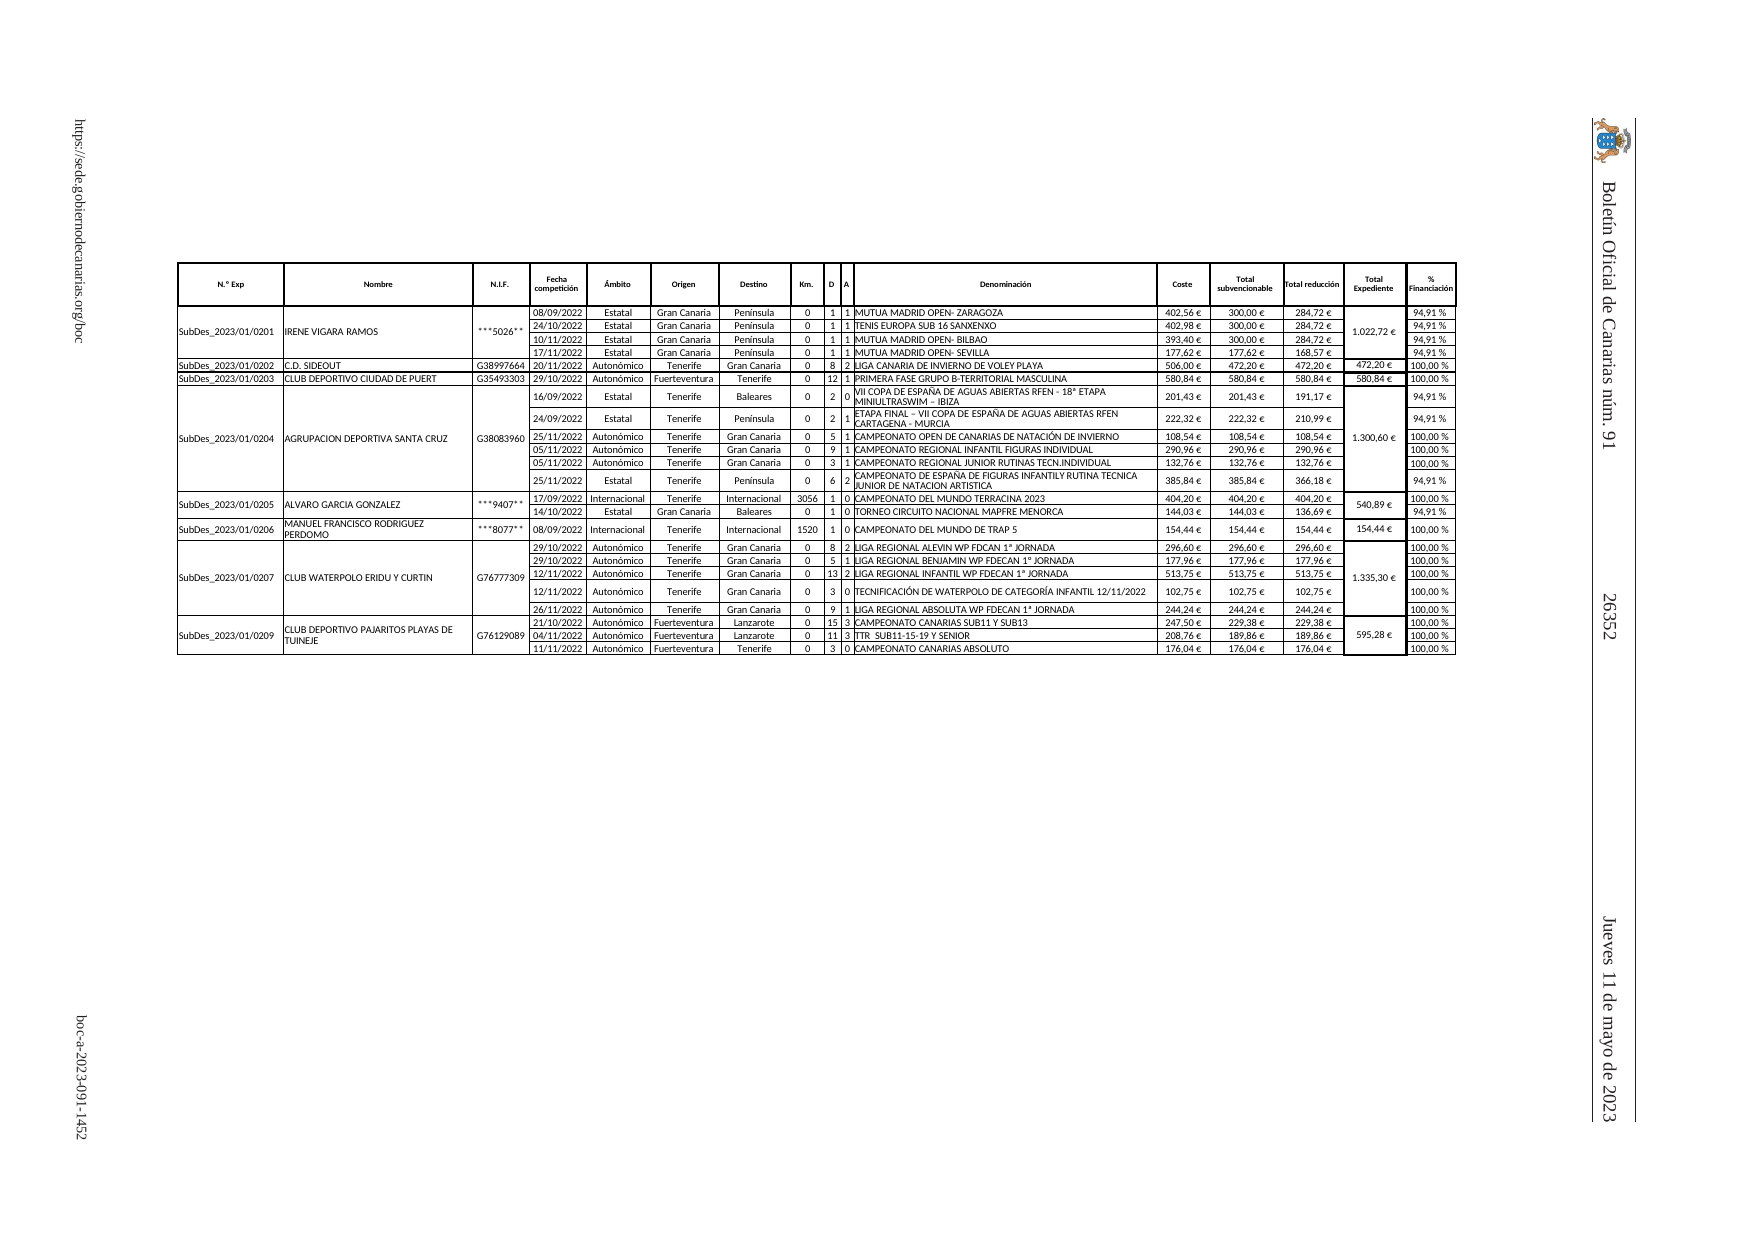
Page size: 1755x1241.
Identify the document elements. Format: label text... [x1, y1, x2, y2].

table_cell 25/11/2022 [530, 470, 586, 491]
table_cell 404,20 € [1211, 492, 1283, 504]
table_cell 0 [791, 386, 824, 407]
table_cell 0 [842, 642, 854, 654]
table_cell MUTUA MADRID OPEN- BILBAO [855, 333, 1157, 345]
table_cell 176,04 € [1158, 642, 1210, 654]
table_cell PRIMERA FASE GRUPO B-TERRITORIAL MASCULINA [855, 373, 1157, 384]
table_cell 244,24 € [1158, 603, 1210, 615]
table_cell 94,91 % [1408, 307, 1455, 318]
table_cell Gran Canaria [720, 457, 790, 469]
table_cell Autonómico [587, 430, 650, 442]
table_cell SubDes_2023/01/0205 [178, 492, 283, 517]
table_cell 385,84 € [1211, 470, 1283, 491]
table_cell Baleares [720, 386, 790, 407]
table_cell 366,18 € [1284, 470, 1343, 491]
table_cell 29/10/2022 [530, 554, 586, 566]
table_cell 29/10/2022 [530, 541, 586, 553]
table_cell Internacional [587, 519, 650, 540]
table_cell Internacional [587, 492, 650, 504]
table_header Total subvencionable [1211, 264, 1283, 305]
table_cell 13 [825, 567, 841, 579]
table_cell LIGA REGIONAL INFANTIL WP FDECAN 1ª JORNADA [855, 567, 1157, 579]
table_cell 05/11/2022 [530, 444, 586, 456]
table_cell 8 [825, 541, 841, 553]
table_cell TENIS EUROPA SUB 16 SANXENXO [855, 320, 1157, 332]
table_cell Baleares [720, 505, 790, 517]
table_cell 404,20 € [1158, 492, 1210, 504]
table_header Ámbito [588, 264, 650, 305]
table_cell 177,62 € [1211, 346, 1283, 358]
table_cell 100,00 % [1408, 359, 1455, 371]
table_cell Tenerife [720, 373, 790, 384]
table_cell 0 [791, 554, 824, 566]
table_cell 513,75 € [1284, 567, 1343, 579]
table_cell Tenerife [651, 492, 719, 504]
table_cell 100,00 % [1408, 580, 1455, 602]
table_cell 5 [825, 554, 841, 566]
table_cell 154,44 € [1158, 519, 1210, 540]
table_cell Península [720, 470, 790, 491]
table_header N.º Exp [179, 264, 283, 305]
table_cell 100,00 % [1408, 603, 1455, 615]
table_cell 94,91 % [1408, 346, 1455, 358]
table_cell 136,69 € [1284, 505, 1343, 517]
table_cell Fuerteventura [651, 616, 719, 628]
table_cell 1 [842, 554, 854, 566]
table_cell SubDes_2023/01/0209 [178, 616, 283, 654]
table_cell 108,54 € [1284, 430, 1343, 442]
table_cell 0 [791, 603, 824, 615]
table_cell 94,91 % [1408, 505, 1455, 517]
table_cell 94,91 % [1408, 470, 1455, 491]
table_header Total Expediente [1345, 264, 1405, 305]
table_cell 24/09/2022 [530, 408, 586, 429]
table_cell Gran Canaria [651, 505, 719, 517]
table_cell 1 [825, 519, 841, 540]
table_cell Gran Canaria [651, 333, 719, 345]
table_cell 0 [791, 629, 824, 641]
table_cell Autonómico [587, 554, 650, 566]
table_cell LIGA REGIONAL BENJAMIN WP FDECAN 1º JORNADA [855, 554, 1157, 566]
table_cell Autonómico [587, 373, 650, 384]
table_cell 17/09/2022 [530, 492, 586, 504]
table_cell 201,43 € [1158, 386, 1210, 407]
table_cell 222,32 € [1158, 408, 1210, 429]
table_cell 10/11/2022 [530, 333, 586, 345]
table_cell 0 [842, 505, 854, 517]
table_cell ETAPA FINAL – VII COPA DE ESPAÑA DE AGUAS ABIERTAS RFEN CARTAGENA - MURCIA [855, 408, 1157, 429]
table_cell Península [720, 408, 790, 429]
table_cell 176,04 € [1211, 642, 1283, 654]
table_cell 94,91 % [1408, 408, 1455, 429]
table_cell 189,86 € [1284, 629, 1343, 641]
table_cell 1 [825, 333, 841, 345]
table_cell 100,00 % [1408, 616, 1455, 628]
table_cell CLUB DEPORTIVO CIUDAD DE PUERT [284, 373, 472, 384]
table_cell 9 [825, 603, 841, 615]
table_cell Lanzarote [720, 616, 790, 628]
table_cell SubDes_2023/01/0201 [178, 307, 283, 358]
table_cell 0 [791, 333, 824, 345]
table_cell 300,00 € [1211, 320, 1283, 332]
table_cell CAMPEONATO CANARIAS SUB11 Y SUB13 [855, 616, 1157, 628]
table_cell 1.335,30 € [1345, 542, 1405, 615]
table_cell 0 [791, 408, 824, 429]
table_cell 100,00 % [1408, 519, 1455, 540]
table_cell 1 [842, 346, 854, 358]
table_cell 102,75 € [1284, 580, 1343, 602]
table_cell CAMPEONATO DEL MUNDO DE TRAP 5 [855, 519, 1157, 540]
table_cell 11/11/2022 [530, 642, 586, 654]
table_cell 100,00 % [1408, 629, 1455, 641]
table_cell 2 [842, 359, 854, 371]
table_cell 176,04 € [1284, 642, 1343, 654]
table_cell 12 [825, 373, 841, 384]
table_cell 0 [842, 519, 854, 540]
table_cell 26/11/2022 [530, 603, 586, 615]
table_cell 100,00 % [1408, 554, 1455, 566]
table_cell ***9407** [473, 492, 529, 517]
table_cell G35493303 [473, 373, 529, 384]
table_cell 300,00 € [1211, 307, 1283, 318]
table_cell 284,72 € [1284, 333, 1343, 345]
table_cell 1 [842, 333, 854, 345]
table_cell 1 [842, 320, 854, 332]
table_header Fecha competición [531, 264, 586, 305]
table_cell 0 [791, 541, 824, 553]
table_cell CAMPEONATO CANARIAS ABSOLUTO [855, 642, 1157, 654]
table_cell Tenerife [720, 642, 790, 654]
table_cell 402,98 € [1158, 320, 1210, 332]
table_cell 100,00 % [1408, 492, 1455, 504]
table_cell LIGA REGIONAL ALEVIN WP FDCAN 1ª JORNADA [855, 541, 1157, 553]
table_cell 0 [791, 616, 824, 628]
table_cell 1 [842, 373, 854, 384]
table_cell 0 [791, 567, 824, 579]
table_cell Estatal [587, 346, 650, 358]
table_cell 177,62 € [1158, 346, 1210, 358]
table_cell 144,03 € [1211, 505, 1283, 517]
table_cell 1 [842, 457, 854, 469]
table_cell 472,20 € [1211, 359, 1283, 371]
table_cell 244,24 € [1211, 603, 1283, 615]
table_header Km. [792, 264, 823, 305]
table_cell Estatal [587, 505, 650, 517]
table_cell ALVARO GARCIA GONZALEZ [284, 492, 472, 517]
table_cell 102,75 € [1158, 580, 1210, 602]
table_cell 168,57 € [1284, 346, 1343, 358]
table_cell Fuerteventura [651, 373, 719, 384]
table_cell 290,96 € [1158, 444, 1210, 456]
table_cell 2 [842, 470, 854, 491]
table_cell 21/10/2022 [530, 616, 586, 628]
table_cell 580,84 € [1211, 373, 1283, 384]
table_cell G76129089 [473, 616, 529, 654]
table_cell SubDes_2023/01/0206 [178, 519, 283, 540]
table_cell 24/10/2022 [530, 320, 586, 332]
table_cell 385,84 € [1158, 470, 1210, 491]
table_cell 1.022,72 € [1345, 307, 1405, 358]
table_cell 472,20 € [1284, 359, 1343, 371]
text Jueves 11 de mayo de 2023 [1600, 916, 1621, 1124]
table_cell Península [720, 320, 790, 332]
table_cell 247,50 € [1158, 616, 1210, 628]
table_cell SubDes_2023/01/0204 [178, 386, 283, 491]
table_cell 154,44 € [1284, 519, 1343, 540]
table_cell IRENE VIGARA RAMOS [284, 307, 472, 358]
table_header A [842, 264, 853, 305]
table_cell Autonómico [587, 603, 650, 615]
table_cell 0 [791, 580, 824, 602]
table_cell Fuerteventura [651, 629, 719, 641]
table_cell 12/11/2022 [530, 580, 586, 602]
table_cell Gran Canaria [651, 320, 719, 332]
table_cell Gran Canaria [651, 307, 719, 318]
table_cell TECNIFICACIÓN DE WATERPOLO DE CATEGORÍA INFANTIL 12/11/2022 [855, 580, 1157, 602]
table_cell Tenerife [651, 430, 719, 442]
table_cell 296,60 € [1158, 541, 1210, 553]
table_cell Estatal [587, 333, 650, 345]
table_cell 132,76 € [1284, 457, 1343, 469]
table_cell 20/11/2022 [530, 359, 586, 371]
table_cell 580,84 € [1345, 374, 1405, 384]
table_cell 0 [791, 346, 824, 358]
text https://sede.gobiernodecanarias.org/boc [72, 119, 89, 353]
table_cell SubDes_2023/01/0207 [178, 541, 283, 615]
table_cell Estatal [587, 408, 650, 429]
table_header D [825, 264, 840, 305]
table_cell 222,32 € [1211, 408, 1283, 429]
table_cell Autonómico [587, 580, 650, 602]
table_cell Internacional [720, 492, 790, 504]
table_cell 1520 [791, 519, 824, 540]
table_header % Financiación [1408, 264, 1455, 305]
table_cell 3 [825, 457, 841, 469]
table_cell AGRUPACION DEPORTIVA SANTA CRUZ [284, 386, 472, 491]
table_cell 0 [842, 386, 854, 407]
table_cell 296,60 € [1284, 541, 1343, 553]
table_cell 08/09/2022 [530, 519, 586, 540]
table_cell ***8077** [473, 519, 529, 540]
table_cell Tenerife [651, 359, 719, 371]
table_cell SubDes_2023/01/0203 [178, 373, 283, 384]
table_cell 472,20 € [1345, 360, 1405, 371]
table_cell 04/11/2022 [530, 629, 586, 641]
table_cell 100,00 % [1408, 642, 1455, 654]
table_cell Autonómico [587, 444, 650, 456]
table_cell 513,75 € [1158, 567, 1210, 579]
text boc-a-2023-091-1452 [74, 1016, 91, 1145]
table_cell 108,54 € [1211, 430, 1283, 442]
table_cell Gran Canaria [720, 603, 790, 615]
table_cell 14/10/2022 [530, 505, 586, 517]
table_cell Autonómico [587, 457, 650, 469]
table_cell 580,84 € [1284, 373, 1343, 384]
table_cell 595,28 € [1345, 617, 1405, 654]
table_cell 0 [791, 373, 824, 384]
table_cell 1 [825, 307, 841, 318]
table_cell 3 [842, 616, 854, 628]
table_cell G38997664 [473, 359, 529, 371]
table_cell 9 [825, 444, 841, 456]
table_cell 404,20 € [1284, 492, 1343, 504]
table_cell 393,40 € [1158, 333, 1210, 345]
table_cell 08/09/2022 [530, 307, 586, 318]
table_cell 513,75 € [1211, 567, 1283, 579]
table_cell 244,24 € [1284, 603, 1343, 615]
table_cell Fuerteventura [651, 642, 719, 654]
table_cell 8 [825, 359, 841, 371]
table_cell LIGA REGIONAL ABSOLUTA WP FDECAN 1ª JORNADA [855, 603, 1157, 615]
table_cell Estatal [587, 386, 650, 407]
table_cell Tenerife [651, 541, 719, 553]
table_cell 154,44 € [1211, 519, 1283, 540]
table_cell 3 [825, 642, 841, 654]
table_cell 132,76 € [1211, 457, 1283, 469]
table_cell 100,00 % [1408, 541, 1455, 553]
table_cell 6 [825, 470, 841, 491]
table_cell 189,86 € [1211, 629, 1283, 641]
table_cell Autonómico [587, 642, 650, 654]
table_cell 5 [825, 430, 841, 442]
table_cell Gran Canaria [720, 554, 790, 566]
table_cell Lanzarote [720, 629, 790, 641]
text 26352 [1600, 593, 1621, 642]
table_cell 100,00 % [1408, 444, 1455, 456]
table_header Destino [720, 264, 790, 305]
table_cell 296,60 € [1211, 541, 1283, 553]
table_cell TTR SUB11-15-19 Y SENIOR [855, 629, 1157, 641]
table_cell 2 [825, 386, 841, 407]
table_cell Internacional [720, 519, 790, 540]
table_cell 0 [791, 642, 824, 654]
table_cell Gran Canaria [720, 359, 790, 371]
table_cell MUTUA MADRID OPEN- SEVILLA [855, 346, 1157, 358]
table_cell 0 [791, 470, 824, 491]
table_cell 16/09/2022 [530, 386, 586, 407]
table_cell 540,89 € [1345, 493, 1405, 517]
table_cell Estatal [587, 320, 650, 332]
table_cell CLUB WATERPOLO ERIDU Y CURTIN [284, 541, 472, 615]
table_cell 1 [842, 307, 854, 318]
table_header N.I.F. [474, 264, 529, 305]
table_cell Gran Canaria [720, 567, 790, 579]
table_cell 402,56 € [1158, 307, 1210, 318]
table_cell Tenerife [651, 457, 719, 469]
table_cell Gran Canaria [720, 541, 790, 553]
table_cell 1 [825, 346, 841, 358]
table_cell Península [720, 307, 790, 318]
table_cell 1 [825, 320, 841, 332]
table_cell Península [720, 346, 790, 358]
table_cell 05/11/2022 [530, 457, 586, 469]
table_cell Tenerife [651, 603, 719, 615]
table_cell 132,76 € [1158, 457, 1210, 469]
table_cell Estatal [587, 470, 650, 491]
table_header Nombre [285, 264, 472, 305]
table_cell Autonómico [587, 359, 650, 371]
table_cell 177,96 € [1284, 554, 1343, 566]
table_cell Tenerife [651, 580, 719, 602]
table_cell 1 [842, 408, 854, 429]
table_cell 2 [825, 408, 841, 429]
table_cell ***5026** [473, 307, 529, 358]
table_cell SubDes_2023/01/0202 [178, 359, 283, 371]
table_cell 3 [825, 580, 841, 602]
table_cell 102,75 € [1211, 580, 1283, 602]
table_cell Autonómico [587, 616, 650, 628]
table_cell 229,38 € [1211, 616, 1283, 628]
table_cell 580,84 € [1158, 373, 1210, 384]
table_cell 290,96 € [1284, 444, 1343, 456]
table_cell 11 [825, 629, 841, 641]
table_cell 100,00 % [1408, 430, 1455, 442]
table_cell 144,03 € [1158, 505, 1210, 517]
table_header Total reducción [1285, 264, 1343, 305]
table_cell Tenerife [651, 386, 719, 407]
table_cell CAMPEONATO DE ESPAÑA DE FIGURAS INFANTILY RUTINA TECNICA JUNIOR DE NATACION ARTISTICA [855, 470, 1157, 491]
table_cell 108,54 € [1158, 430, 1210, 442]
table_cell CLUB DEPORTIVO PAJARITOS PLAYAS DE TUINEJE [284, 616, 472, 654]
table_cell 290,96 € [1211, 444, 1283, 456]
table_cell 0 [842, 580, 854, 602]
table_cell 0 [842, 492, 854, 504]
table_cell 2 [842, 567, 854, 579]
table_cell 154,44 € [1345, 520, 1405, 540]
table_cell 1 [825, 492, 841, 504]
table_cell 100,00 % [1408, 567, 1455, 579]
table_cell 191,17 € [1284, 386, 1343, 407]
table_cell 12/11/2022 [530, 567, 586, 579]
table_cell 210,99 € [1284, 408, 1343, 429]
table_cell Autonómico [587, 629, 650, 641]
table_cell Autonómico [587, 541, 650, 553]
table_header Origen [652, 264, 718, 305]
table_cell 100,00 % [1408, 373, 1455, 384]
table_cell 1 [825, 505, 841, 517]
table_cell 177,96 € [1158, 554, 1210, 566]
table_cell 25/11/2022 [530, 430, 586, 442]
table_cell Autonómico [587, 567, 650, 579]
table_cell Tenerife [651, 408, 719, 429]
table_cell 15 [825, 616, 841, 628]
table_cell 3 [842, 629, 854, 641]
table_cell 0 [791, 359, 824, 371]
table_cell 284,72 € [1284, 320, 1343, 332]
table_cell Gran Canaria [651, 346, 719, 358]
table_cell Gran Canaria [720, 444, 790, 456]
table_cell 284,72 € [1284, 307, 1343, 318]
table_cell 1.300,60 € [1345, 387, 1405, 491]
table_cell CAMPEONATO OPEN DE CANARIAS DE NATACIÓN DE INVIERNO [855, 430, 1157, 442]
table_cell 1 [842, 430, 854, 442]
table_cell Gran Canaria [720, 430, 790, 442]
table_cell Tenerife [651, 554, 719, 566]
table_cell 2 [842, 541, 854, 553]
table_header Denominación [855, 264, 1156, 305]
table_cell TORNEO CIRCUITO NACIONAL MAPFRE MENORCA [855, 505, 1157, 517]
text Boletín Oficial de Canarias núm. 91 [1599, 181, 1620, 453]
table_header Coste [1158, 264, 1209, 305]
table_cell MANUEL FRANCISCO RODRIGUEZ PERDOMO [284, 519, 472, 540]
table_cell 0 [791, 444, 824, 456]
table_cell 100,00 % [1408, 457, 1455, 469]
table_cell 17/11/2022 [530, 346, 586, 358]
table_cell 0 [791, 307, 824, 318]
table_cell Estatal [587, 307, 650, 318]
table_cell 506,00 € [1158, 359, 1210, 371]
table_cell Península [720, 333, 790, 345]
table_cell C.D. SIDEOUT [284, 359, 472, 371]
table_cell 94,91 % [1408, 386, 1455, 407]
table_cell 29/10/2022 [530, 373, 586, 384]
table_cell Tenerife [651, 519, 719, 540]
table_cell Tenerife [651, 567, 719, 579]
table_cell 0 [791, 320, 824, 332]
table_cell 0 [791, 430, 824, 442]
table_cell Tenerife [651, 444, 719, 456]
table_cell VII COPA DE ESPAÑA DE AGUAS ABIERTAS RFEN - 18ª ETAPA MINIULTRASWIM – IBIZA [855, 386, 1157, 407]
table_cell 201,43 € [1211, 386, 1283, 407]
table_cell 177,96 € [1211, 554, 1283, 566]
table_cell 0 [791, 505, 824, 517]
table_cell 229,38 € [1284, 616, 1343, 628]
table_cell Gran Canaria [720, 580, 790, 602]
table_cell 94,91 % [1408, 320, 1455, 332]
table_cell 0 [791, 457, 824, 469]
table_cell CAMPEONATO DEL MUNDO TERRACINA 2023 [855, 492, 1157, 504]
table_cell G38083960 [473, 386, 529, 491]
table_cell 300,00 € [1211, 333, 1283, 345]
table_cell 94,91 % [1408, 333, 1455, 345]
table_cell LIGA CANARIA DE INVIERNO DE VOLEY PLAYA [855, 359, 1157, 371]
table_cell 1 [842, 603, 854, 615]
table_cell Tenerife [651, 470, 719, 491]
table_cell 3056 [791, 492, 824, 504]
table_cell MUTUA MADRID OPEN- ZARAGOZA [855, 307, 1157, 318]
table_cell G76777309 [473, 541, 529, 615]
table_cell 208,76 € [1158, 629, 1210, 641]
table_cell 1 [842, 444, 854, 456]
table_cell CAMPEONATO REGIONAL JUNIOR RUTINAS TECN.INDIVIDUAL [855, 457, 1157, 469]
table_cell CAMPEONATO REGIONAL INFANTIL FIGURAS INDIVIDUAL [855, 444, 1157, 456]
